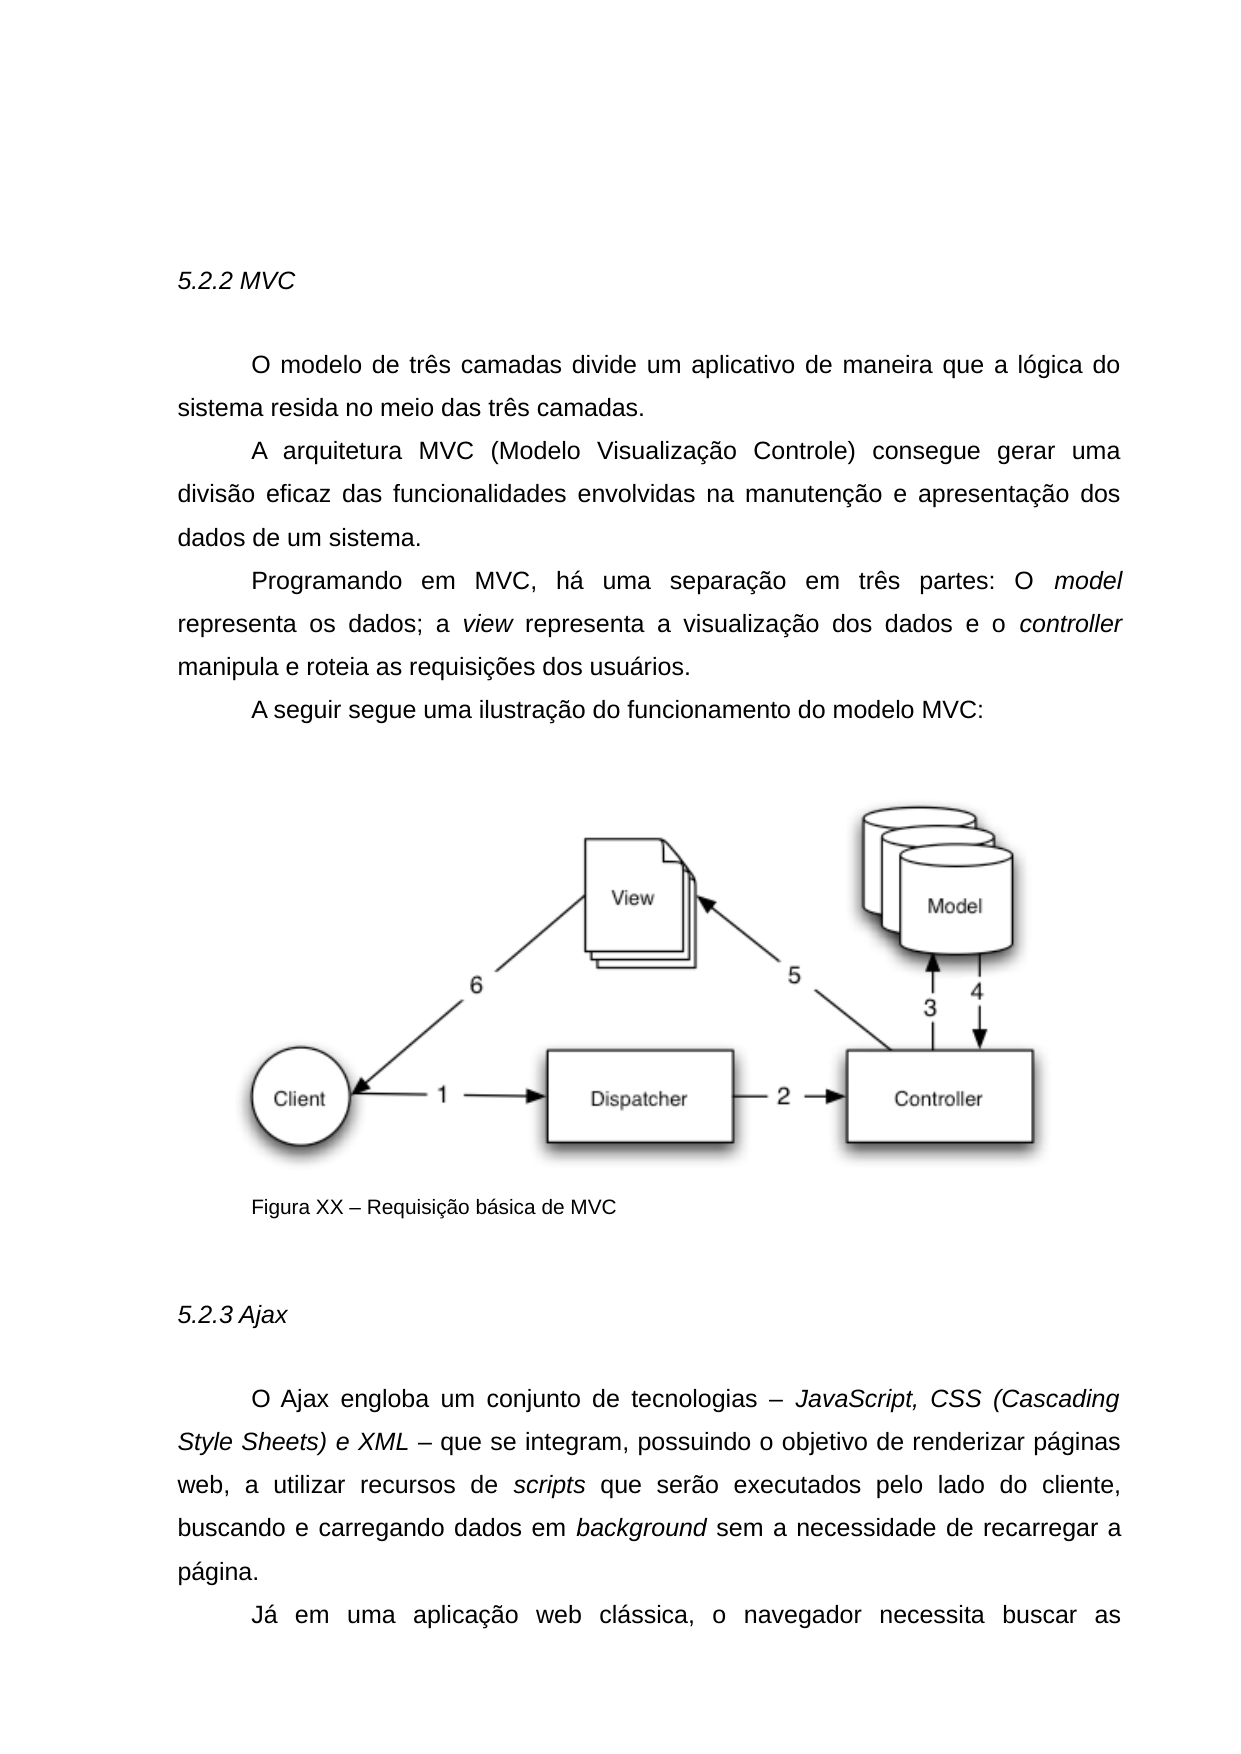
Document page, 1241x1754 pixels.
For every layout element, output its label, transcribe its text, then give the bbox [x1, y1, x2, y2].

subtitle 5.2.3 Ajax [177, 1300, 1122, 1328]
subtitle 5.2.2 MVC [177, 266, 1122, 294]
text O modelo de três camadas divide um aplicativo de maneira que a lógica do sistema resida no meio das três camadas. [177, 350, 1122, 422]
picture [177, 781, 1123, 1196]
text A seguir segue uma ilustração do funcionamento do modelo MVC: [177, 695, 1122, 724]
text O Ajax engloba um conjunto de tecnologias – JavaScript, CSS (Cascading Style Sheets) e XML – que se integram, possuindo o objetivo de renderizar páginas web, a utilizar recursos de scripts que serão executados pelo lado do cliente, buscando e carregando dados em background sem a necessidade de recarregar a página. [177, 1384, 1122, 1585]
text Já em uma aplicação web clássica, o navegador necessita buscar as [177, 1600, 1122, 1628]
text Figura XX – Requisição básica de MVC [177, 1196, 1122, 1219]
text A arquitetura MVC (Modelo Visualização Controle) consegue gerar uma divisão eficaz das funcionalidades envolvidas na manutenção e apresentação dos dados de um sistema. [177, 436, 1122, 551]
text Programando em MVC, há uma separação em três partes: O model representa os dados; a view representa a visualização dos dados e o controller manipula e roteia as requisições dos usuários. [177, 566, 1122, 681]
